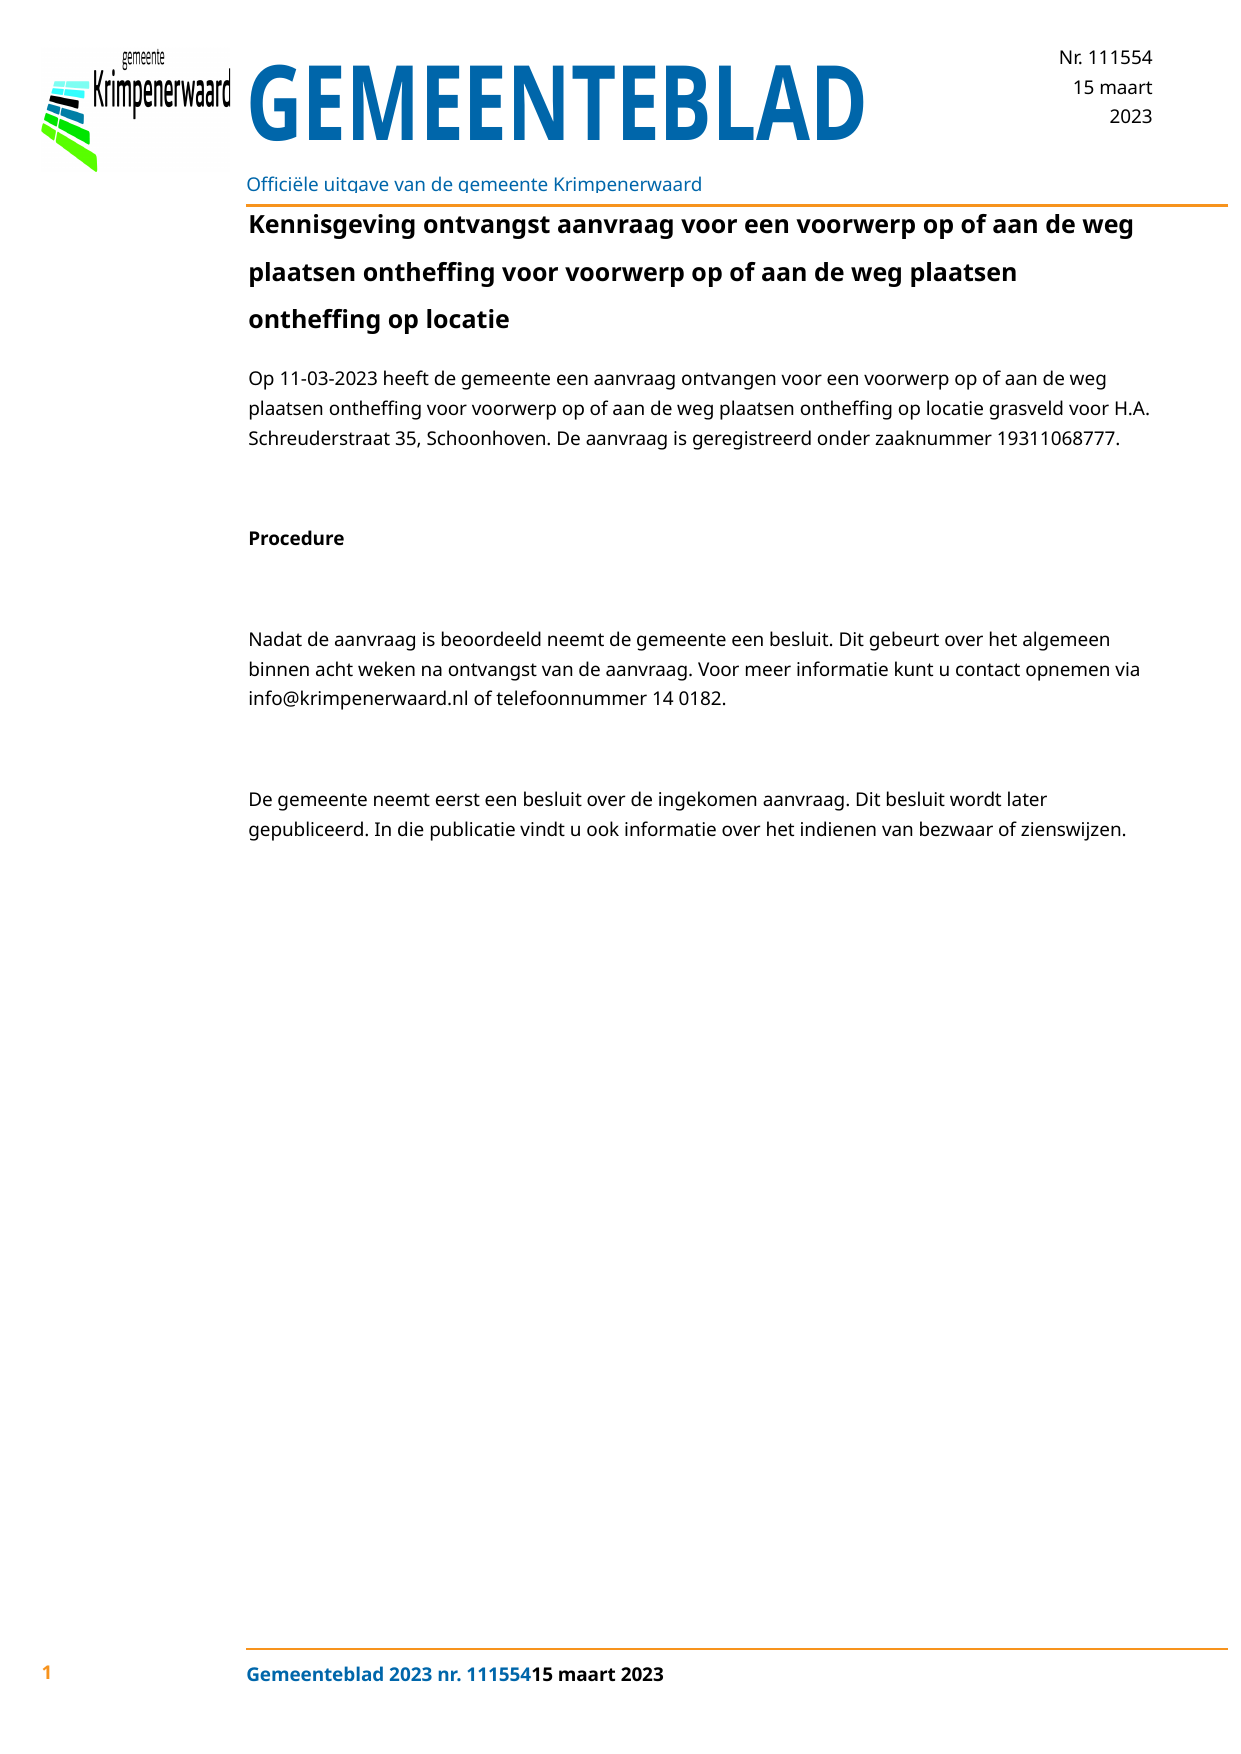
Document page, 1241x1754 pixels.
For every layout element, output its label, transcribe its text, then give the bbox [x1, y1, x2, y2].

text Nadat de aanvraag is beoordeeld neemt de gemeente een besluit. Dit gebeurt over het algemeen binnen acht weken na ontvangst van de aanvraag. Voor meer informatie kunt u contact opnemen via info@krimpenerwaard.nl of telefoonnummer 14 0182. [248, 626, 1152, 711]
text Kennisgeving ontvangst aanvraag voor een voorwerp op of aan de weg plaatsen ontheffing voor voorwerp op of aan de weg plaatsen ontheffing op locatie [248, 207, 1152, 336]
picture [41, 47, 231, 172]
text Procedure [248, 526, 1152, 551]
text Op 11-03-2023 heeft de gemeente een aanvraag ontvangen voor een voorwerp op of aan de weg plaatsen ontheffing voor voorwerp op of aan de weg plaatsen ontheffing op locatie grasveld voor H.A. Schreuderstraat 35, Schoonhoven. De aanvraag is geregistreerd onder zaaknummer 19311068777. [248, 366, 1152, 450]
text De gemeente neemt eerst een besluit over de ingekomen aanvraag. Dit besluit wordt later gepubliceerd. In die publicatie vindt u ook informatie over het indienen van bezwaar of zienswijzen. [248, 786, 1152, 842]
